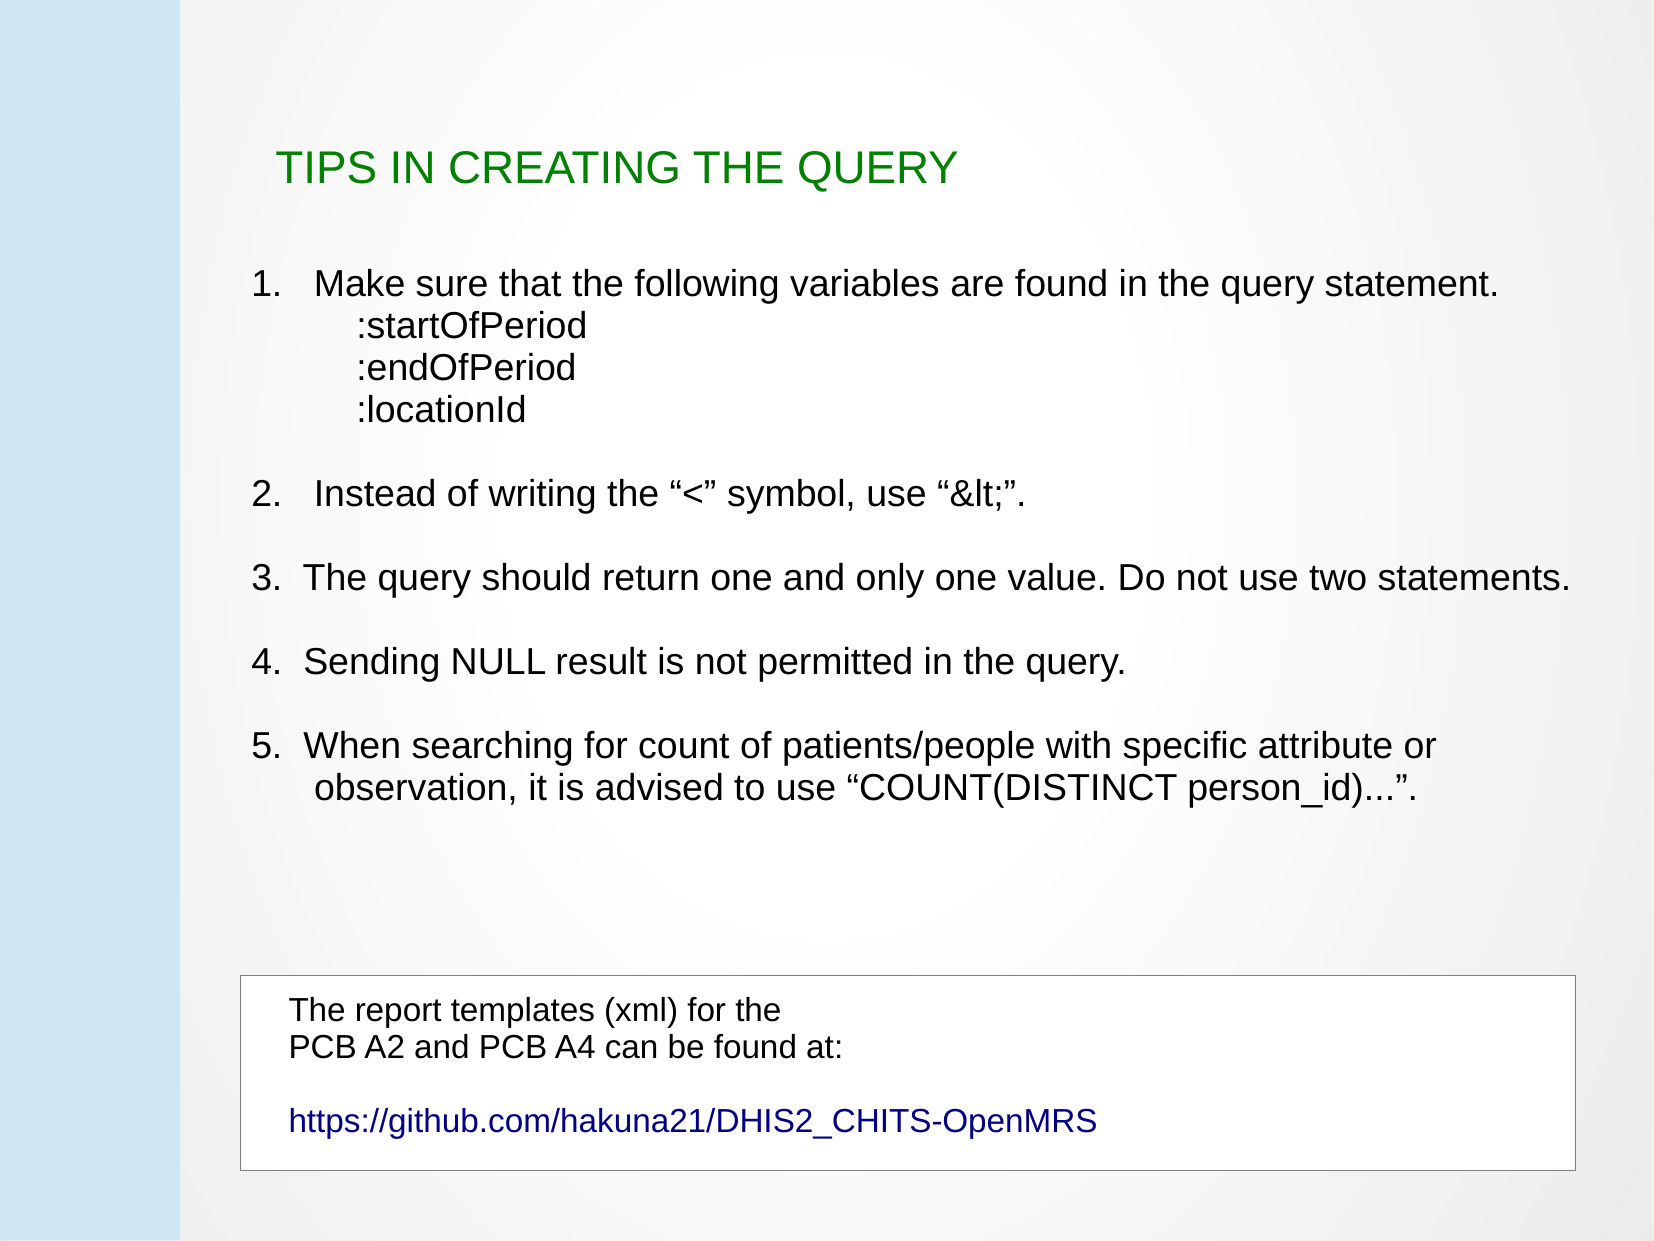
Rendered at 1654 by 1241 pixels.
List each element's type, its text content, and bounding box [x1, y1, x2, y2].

text_box [240, 975, 1576, 1171]
text_box TIPS IN CREATING THE QUERY [184, 135, 1051, 202]
picture [181, 0, 1654, 1241]
text_box [0, 0, 181, 1241]
text_box 1. Make sure that the following variables are found in the query statement. :startOfPeriod :endOfPeriod :locationId 2. Instead of writing the “<” symbol, use “&lt;”. 3. The query should return one and only one value. Do not use two statements. 4. Sending NULL result is not permitted in the query. 5. When searching for count of patients/people with specific attribute or observation, it is advised to use “COUNT(DISTINCT person_id)...”. [236, 255, 1591, 858]
text_box The report templates (xml) for the PCB A2 and PCB A4 can be found at: https://github.com/hakuna21/DHIS2_CHITS-OpenMRS [273, 947, 1576, 1148]
